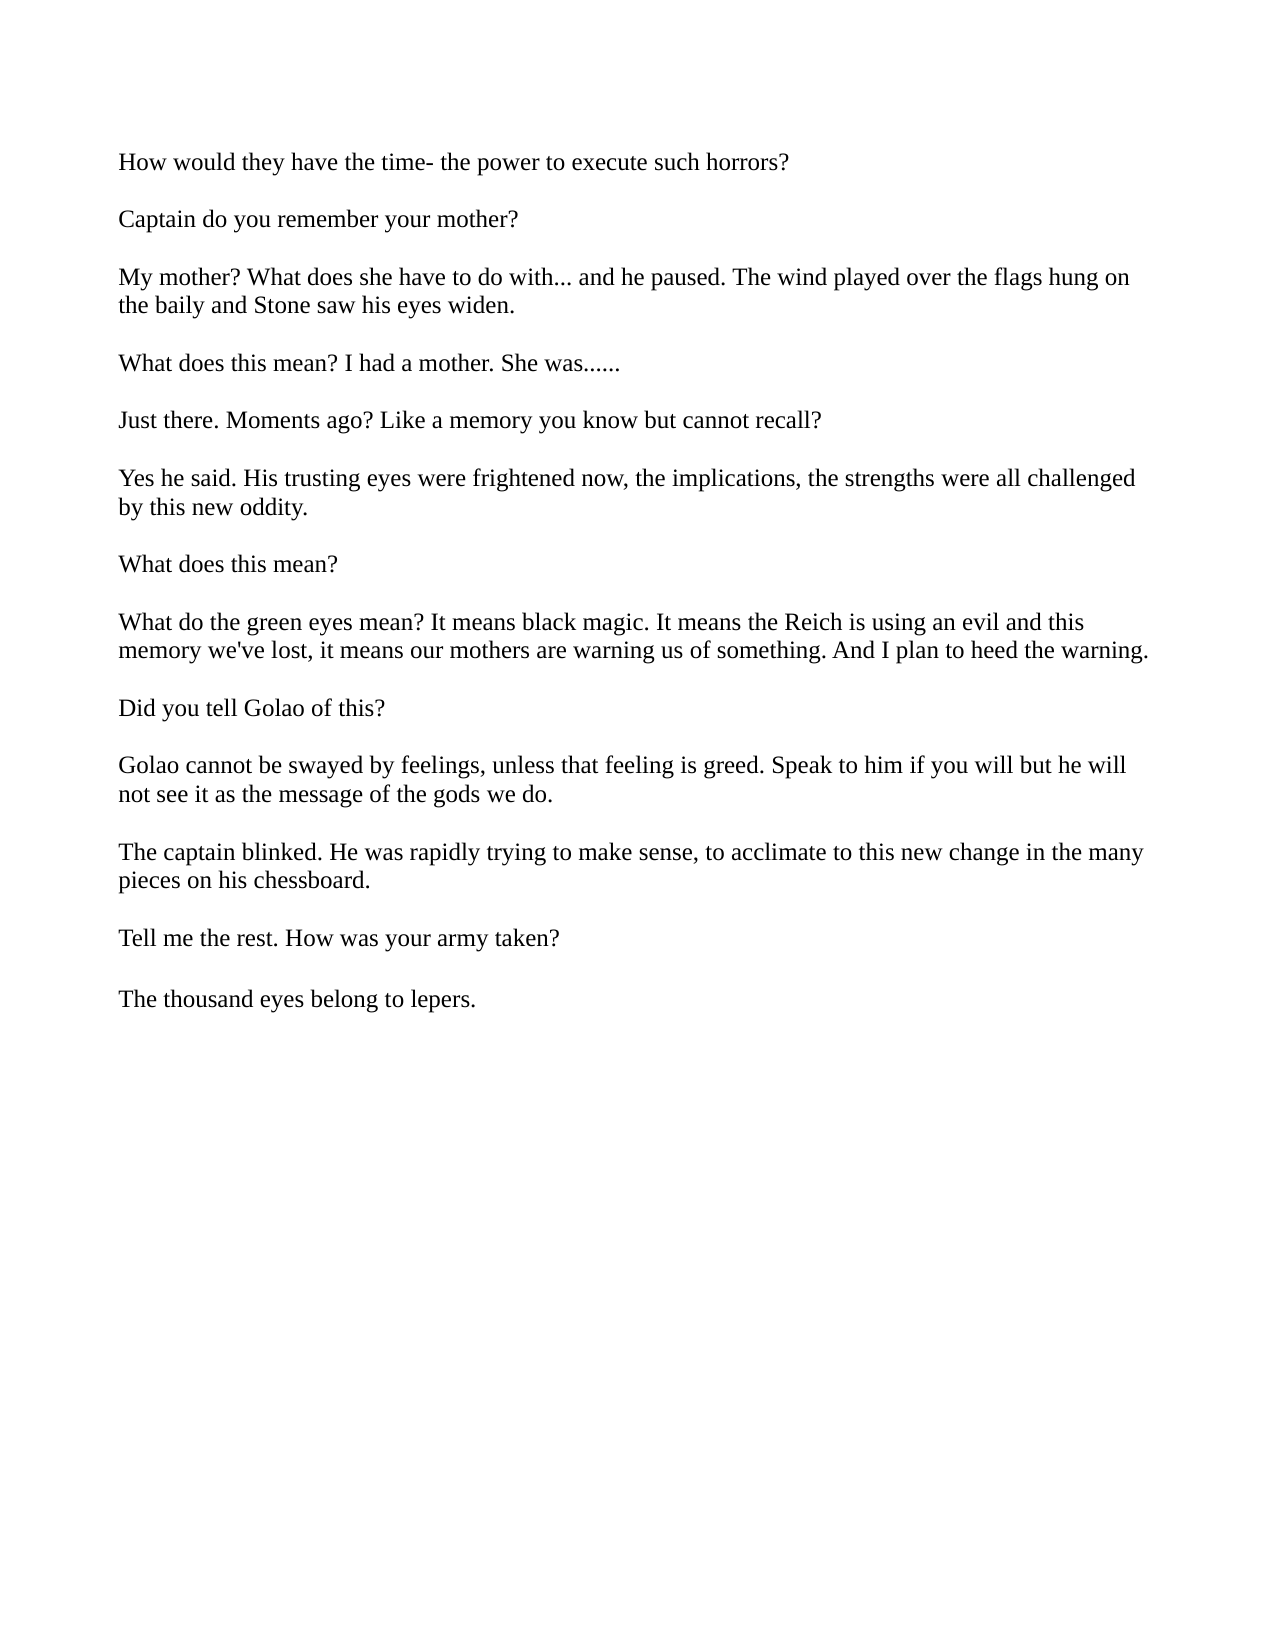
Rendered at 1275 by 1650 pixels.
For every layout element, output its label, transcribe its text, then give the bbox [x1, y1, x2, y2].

text What does this mean? What do the green eyes mean? It means black magic. It means the Reich is using an evil and this memory we've lost, it means our mothers are warning us of something. And I plan to heed the warning. Did you tell Golao of this? Golao cannot be swayed by feelings, unless that feeling is greed. Speak to him if you will but he will not see it as the message of the gods we do. The captain blinked. He was rapidly trying to make sense, to acclimate to this new change in the many pieces on his chessboard. Tell me the rest. How was your army taken? The thousand eyes belong to lepers. When he was come down from the mountain, great multitudes followed him. [2] And there came a leper and worshipped him and shew him many foul wonders. [118, 549, 1157, 1083]
text Captain do you remember your mother? [118, 204, 1157, 233]
text How would they have the time- the power to execute such horrors? [118, 147, 1157, 176]
text I was at the foremost section of the defenses. The kadireich's archers stood like a sheild. Nothing could come within a thousand yards without being seen first- then shot four times before it reached the first ring. And there were four rings. I would have moved on him by day- and gathered new fuel. Manuvered him to a fighting point or taken a mountain or a castle and forced him to fight. [118, 1376, 1157, 1519]
text My mother? What does she have to do with... and he paused. The wind played over the flags hung on the baily and Stone saw his eyes widen. [118, 262, 1157, 319]
text What does this mean? I had a mother. She was...... Just there. Moments ago? Like a memory you know but cannot recall? Yes he said. His trusting eyes were frightened now, the implications, the strengths were all challenged by this new oddity. [118, 348, 1157, 521]
text They crawled for hours. Up the bed of the river. Laying in the splashing water and belly to the stones and sand. In the grasslands they advanced on us in swirms and fingers breadths. We made many fires. Bright watch fires in depth row upon row. But almost none in the camps and the horse corals. There wasn't enough fuel to light a ring around the camp, AND the camp itself. Grandfather tapped out the last ashes of the pipe he'd been smoking. The captain was leaning, resigned against the far stones of the baily, arms crossed. [118, 1117, 1157, 1376]
